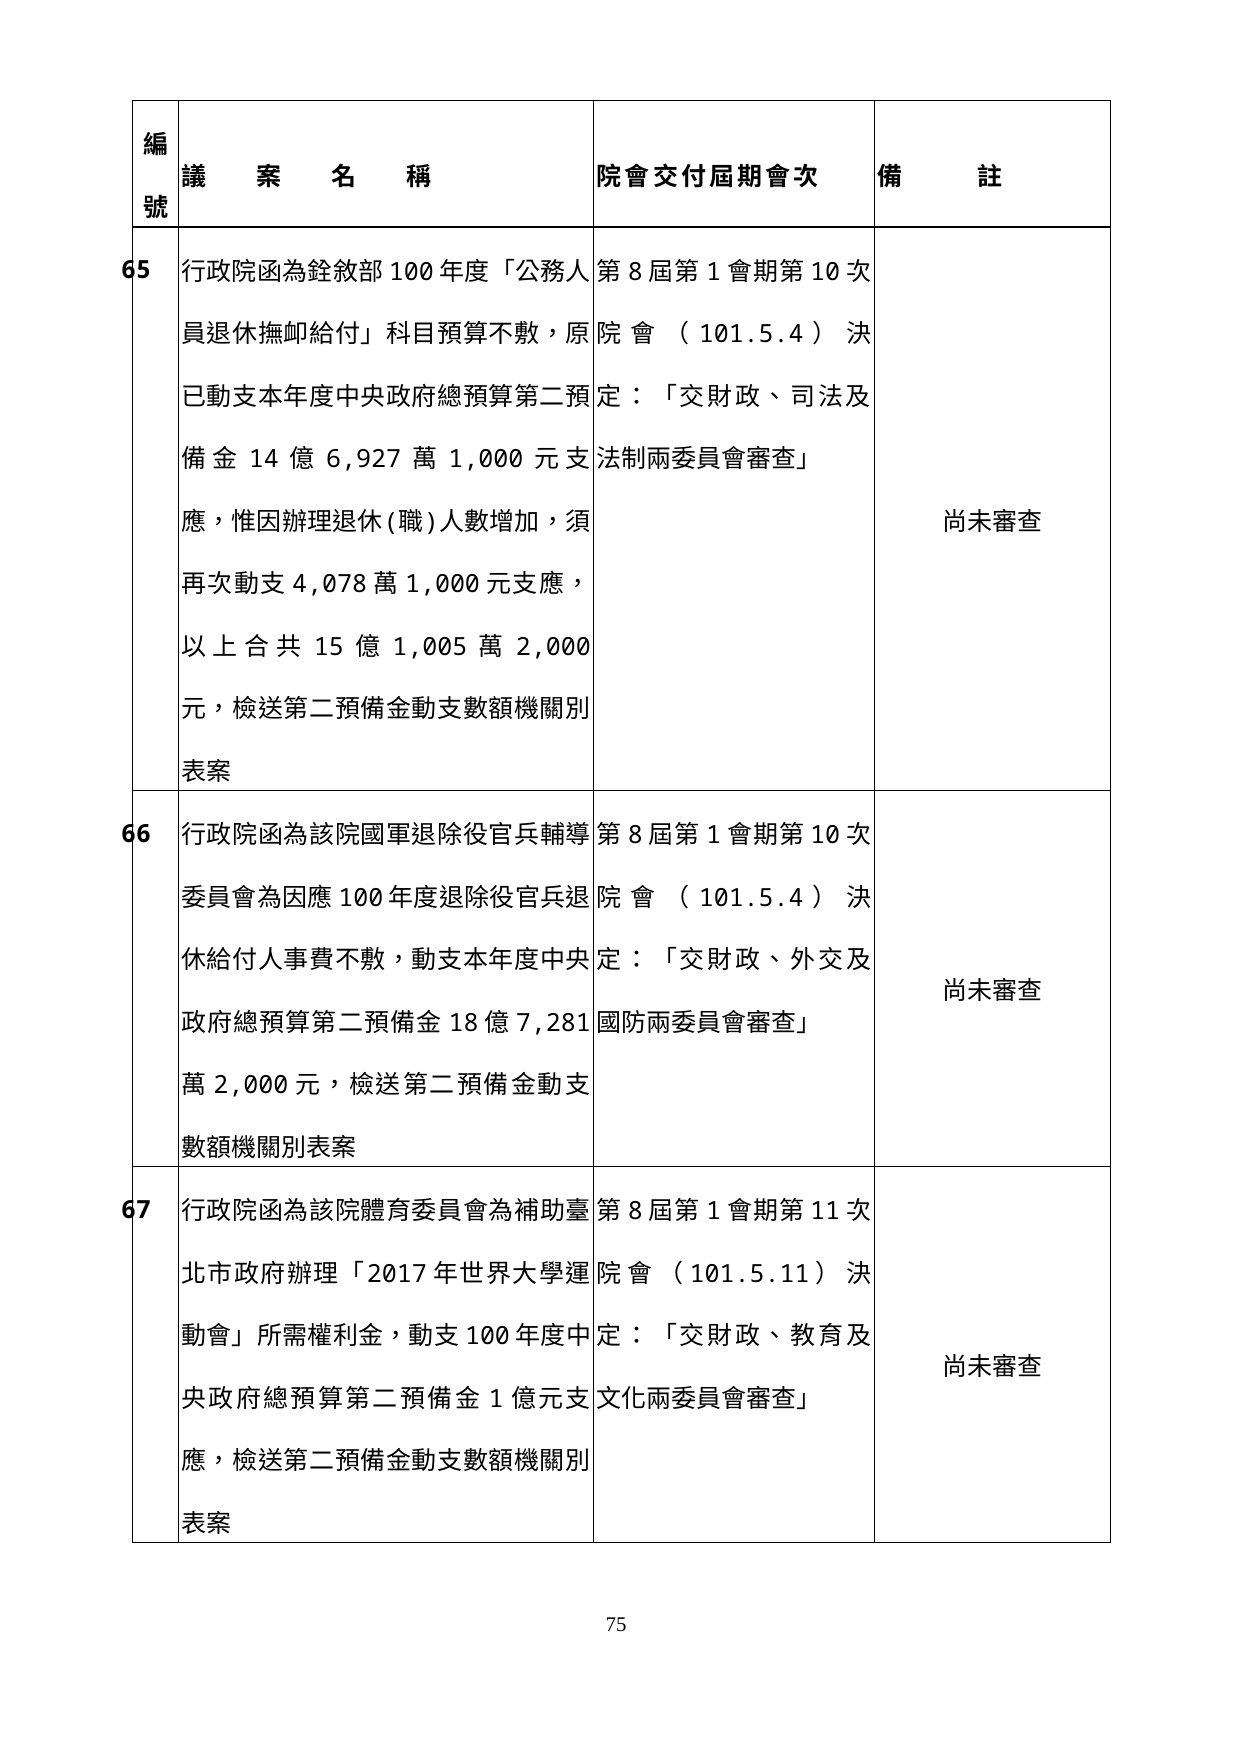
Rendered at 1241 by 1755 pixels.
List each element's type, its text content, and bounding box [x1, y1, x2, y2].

table_cell 第8屆第1會期第10次院會（101.5.4）決定：「交財政、司法及法制兩委員會審查」 [594, 228, 874, 790]
table_header 備 註 [875, 101, 1110, 226]
table_cell [133, 1167, 178, 1542]
table_cell 行政院函為該院體育委員會為補助臺北市政府辦理「2017年世界大學運動會」所需權利金，動支100年度中央政府總預算第二預備金1億元支應，檢送第二預備金動支數額機關別表案 [179, 1167, 593, 1542]
table_cell 第8屆第1會期第11次院會（101.5.11）決定：「交財政、教育及文化兩委員會審查」 [594, 1167, 874, 1542]
table_cell [133, 791, 178, 1166]
table_cell 行政院函為銓敘部100年度「公務人員退休撫卹給付」科目預算不敷，原已動支本年度中央政府總預算第二預備金14億6,927萬1,000元支應，惟因辦理退休(職)人數增加，須再次動支4,078萬1,000元支應，以上合共15億1,005萬2,000元，檢送第二預備金動支數額機關別表案 [179, 228, 593, 790]
table_cell 尚未審查 [875, 1167, 1110, 1542]
table_cell 尚未審查 [875, 791, 1110, 1166]
table_cell [133, 228, 178, 790]
table_cell 第8屆第1會期第10次院會（101.5.4）決定：「交財政、外交及國防兩委員會審查」 [594, 791, 874, 1166]
table_cell 尚未審查 [875, 228, 1110, 790]
table_header 議 案 名 稱 [179, 101, 593, 226]
table_header 院會交付屆期會次 [594, 101, 874, 226]
table_cell 行政院函為該院國軍退除役官兵輔導委員會為因應100年度退除役官兵退休給付人事費不敷，動支本年度中央政府總預算第二預備金18億7,281萬2,000元，檢送第二預備金動支數額機關別表案 [179, 791, 593, 1166]
table_header 編號 [133, 101, 178, 226]
